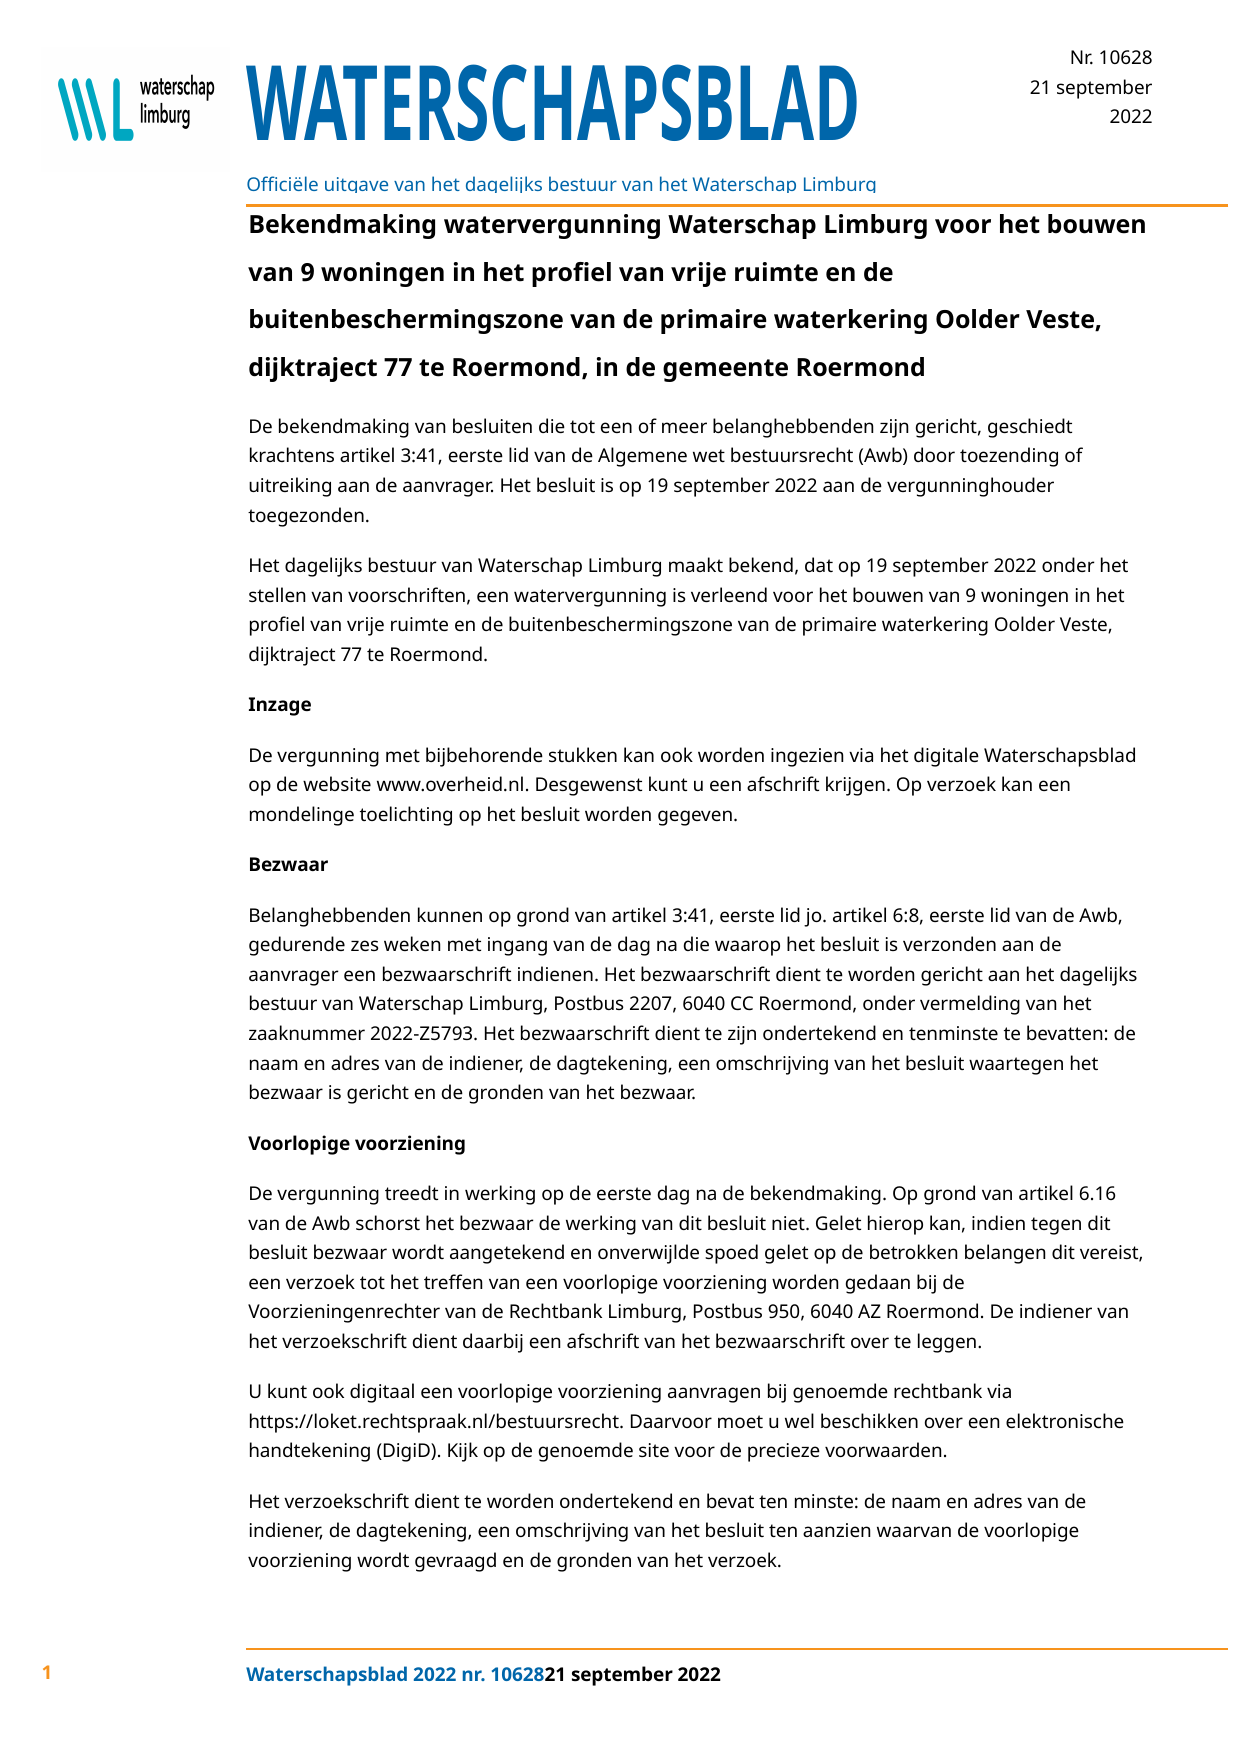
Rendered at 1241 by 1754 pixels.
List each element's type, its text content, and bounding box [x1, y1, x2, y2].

text Voorlopige voorziening [248, 1130, 1152, 1156]
text De vergunning met bijbehorende stukken kan ook worden ingezien via het digitale Waterschapsblad op de website www.overheid.nl. Desgewenst kunt u een afschrift krijgen. Op verzoek kan een mondelinge toelichting op het besluit worden gegeven. [248, 742, 1152, 827]
text Inzage [248, 691, 1152, 717]
text De bekendmaking van besluiten die tot een of meer belanghebbenden zijn gericht, geschiedt krachtens artikel 3:41, eerste lid van de Algemene wet bestuursrecht (Awb) door toezending of uitreiking aan de aanvrager. Het besluit is op 19 september 2022 aan de vergunninghouder toegezonden. [248, 413, 1152, 528]
text Belanghebbenden kunnen op grond van artikel 3:41, eerste lid jo. artikel 6:8, eerste lid van de Awb, gedurende zes weken met ingang van de dag na die waarop het besluit is verzonden aan de aanvrager een bezwaarschrift indienen. Het bezwaarschrift dient te worden gericht aan het dagelijks bestuur van Waterschap Limburg, Postbus 2207, 6040 CC Roermond, onder vermelding van het zaaknummer 2022-Z5793. Het bezwaarschrift dient te zijn ondertekend en tenminste te bevatten: de naam en adres van de indiener, de dagtekening, een omschrijving van het besluit waartegen het bezwaar is gericht en de gronden van het bezwaar. [248, 902, 1152, 1105]
text Het verzoekschrift dient te worden ondertekend en bevat ten minste: de naam en adres van de indiener, de dagtekening, een omschrijving van het besluit ten aanzien waarvan de voorlopige voorziening wordt gevraagd en de gronden van het verzoek. [248, 1488, 1152, 1573]
text Het dagelijks bestuur van Waterschap Limburg maakt bekend, dat op 19 september 2022 onder het stellen van voorschriften, een watervergunning is verleend voor het bouwen van 9 woningen in het profiel van vrije ruimte en de buitenbeschermingszone van de primaire waterkering Oolder Veste, dijktraject 77 te Roermond. [248, 552, 1152, 667]
text Bezwaar [248, 851, 1152, 877]
text Bekendmaking watervergunning Waterschap Limburg voor het bouwen van 9 woningen in het profiel van vrije ruimte en de buitenbeschermingszone van de primaire waterkering Oolder Veste, dijktraject 77 te Roermond, in de gemeente Roermond [248, 207, 1152, 384]
text De vergunning treedt in werking op de eerste dag na de bekendmaking. Op grond van artikel 6.16 van de Awb schorst het bezwaar de werking van dit besluit niet. Gelet hierop kan, indien tegen dit besluit bezwaar wordt aangetekend en onverwijlde spoed gelet op de betrokken belangen dit vereist, een verzoek tot het treffen van een voorlopige voorziening worden gedaan bij de Voorzieningenrechter van de Rechtbank Limburg, Postbus 950, 6040 AZ Roermond. De indiener van het verzoekschrift dient daarbij een afschrift van het bezwaarschrift over te leggen. [248, 1180, 1152, 1354]
picture [41, 47, 231, 172]
text U kunt ook digitaal een voorlopige voorziening aanvragen bij genoemde rechtbank via https://loket.rechtspraak.nl/bestuursrecht. Daarvoor moet u wel beschikken over een elektronische handtekening (DigiD). Kijk op de genoemde site voor de precieze voorwaarden. [248, 1378, 1152, 1463]
